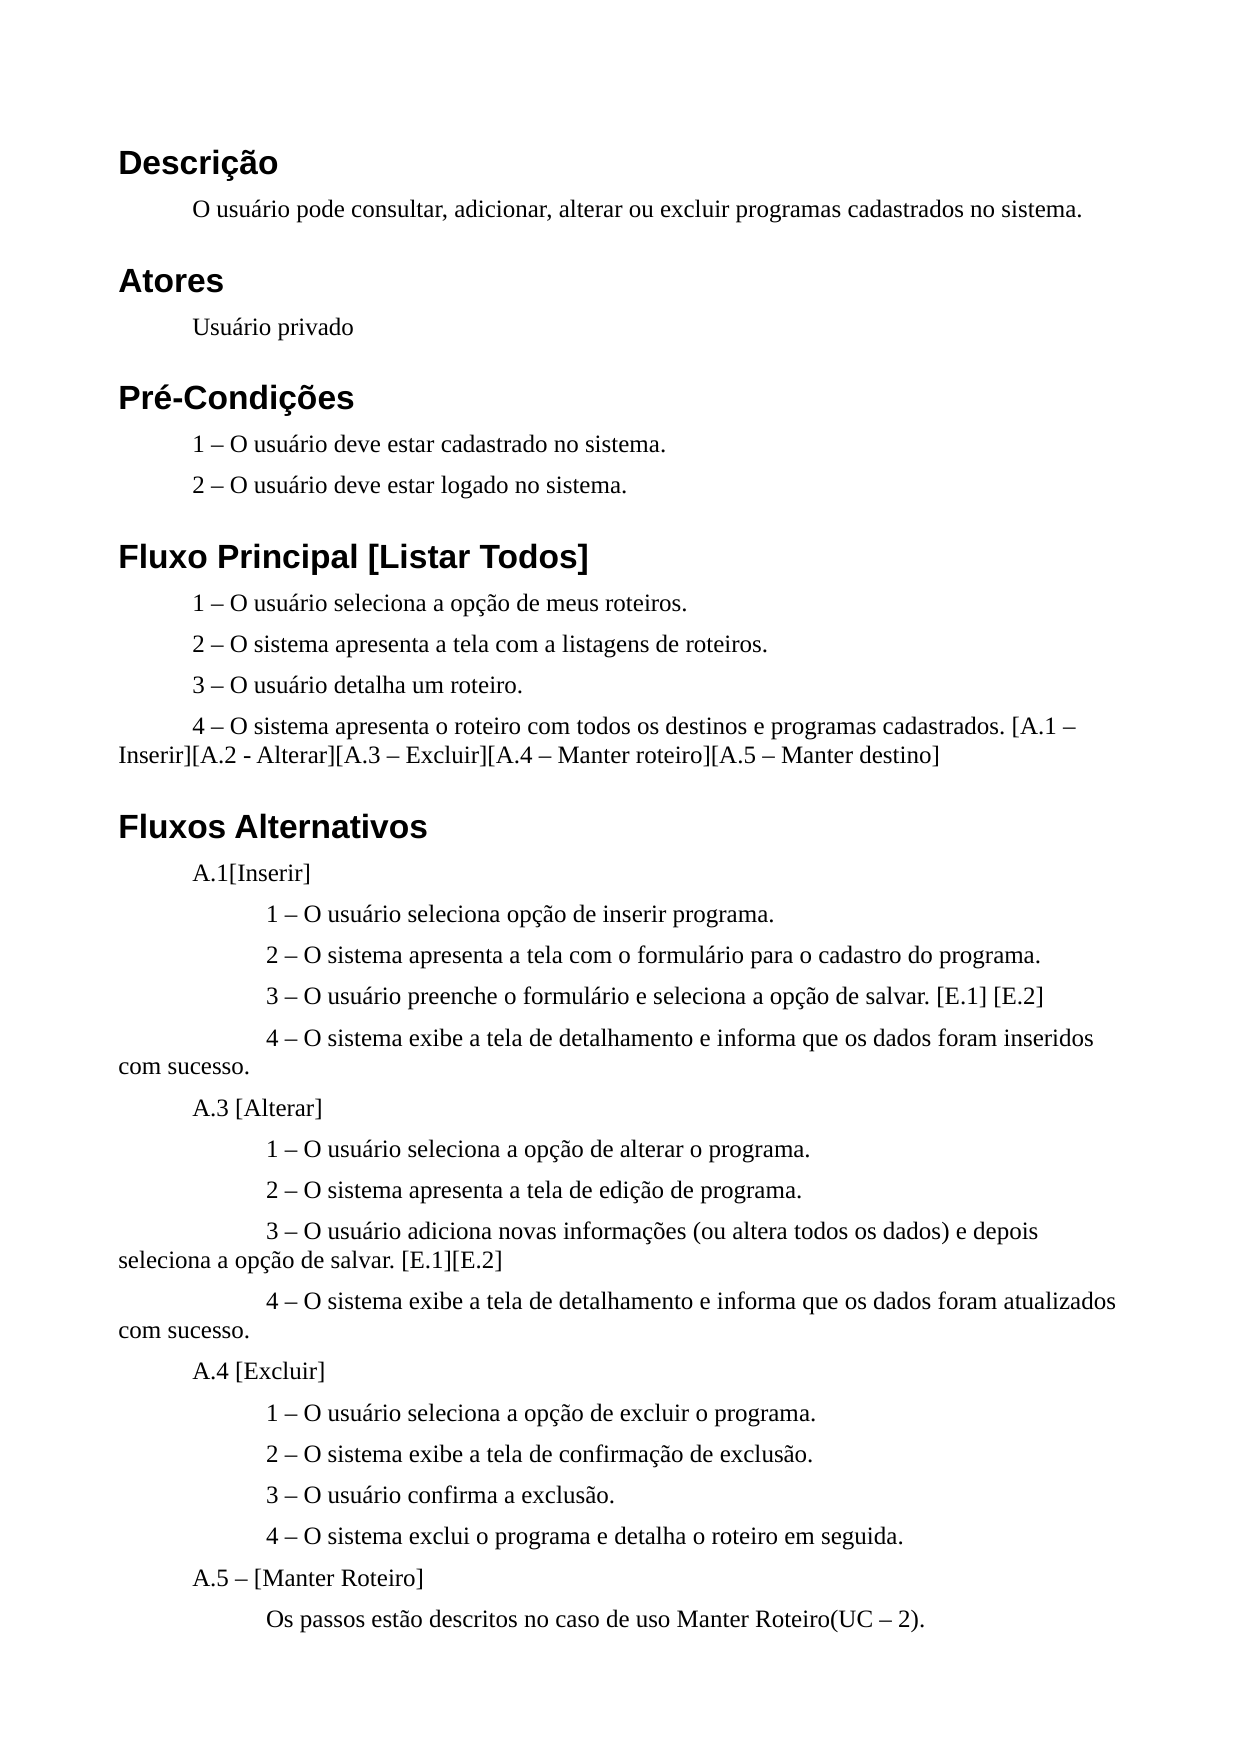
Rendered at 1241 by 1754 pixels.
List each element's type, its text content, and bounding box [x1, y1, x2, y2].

text 1 – O usuário seleciona a opção de meus roteiros. [118, 588, 1122, 616]
text 2 – O sistema apresenta a tela com a listagens de roteiros. [118, 629, 1122, 658]
text A.5 – [Manter Roteiro] [118, 1563, 1122, 1591]
text 1 – O usuário deve estar cadastrado no sistema. [118, 429, 1122, 458]
text 4 – O sistema exclui o programa e detalha o roteiro em seguida. [118, 1521, 1122, 1550]
text 3 – O usuário detalha um roteiro. [118, 670, 1122, 699]
text 2 – O sistema apresenta a tela com o formulário para o cadastro do programa. [118, 940, 1122, 969]
text 1 – O usuário seleciona a opção de alterar o programa. [118, 1134, 1122, 1163]
subtitle Fluxo Principal [Listar Todos] [118, 537, 1122, 575]
text Usuário privado [118, 312, 1122, 340]
text 3 – O usuário preenche o formulário e seleciona a opção de salvar. [E.1] [E.2] [118, 981, 1122, 1010]
text 4 – O sistema exibe a tela de detalhamento e informa que os dados foram atualizados com sucesso. [118, 1286, 1122, 1344]
text O usuário pode consultar, adicionar, alterar ou excluir programas cadastrados no sistema. [118, 194, 1122, 223]
text 1 – O usuário seleciona opção de inserir programa. [118, 899, 1122, 928]
text 2 – O sistema exibe a tela de confirmação de exclusão. [118, 1439, 1122, 1468]
text 2 – O usuário deve estar logado no sistema. [118, 470, 1122, 499]
subtitle Pré-Condições [118, 378, 1122, 417]
text 3 – O usuário adiciona novas informações (ou altera todos os dados) e depois seleciona a opção de salvar. [E.1][E.2] [118, 1216, 1122, 1274]
text A.1[Inserir] [118, 858, 1122, 886]
text 4 – O sistema exibe a tela de detalhamento e informa que os dados foram inseridos com sucesso. [118, 1023, 1122, 1080]
subtitle Descrição [118, 143, 1122, 182]
text 3 – O usuário confirma a exclusão. [118, 1480, 1122, 1509]
subtitle Atores [118, 261, 1122, 299]
text 1 – O usuário seleciona a opção de excluir o programa. [118, 1398, 1122, 1426]
text 4 – O sistema apresenta o roteiro com todos os destinos e programas cadastrados. [A.1 – Inserir][A.2 - Alterar][A.3 – Excluir][A.4 – Manter roteiro][A.5 – Manter destino] [118, 711, 1122, 769]
text 2 – O sistema apresenta a tela de edição de programa. [118, 1175, 1122, 1204]
text A.4 [Excluir] [118, 1356, 1122, 1385]
text A.3 [Alterar] [118, 1093, 1122, 1121]
text Os passos estão descritos no caso de uso Manter Roteiro(UC – 2). [118, 1604, 1122, 1633]
subtitle Fluxos Alternativos [118, 806, 1122, 845]
